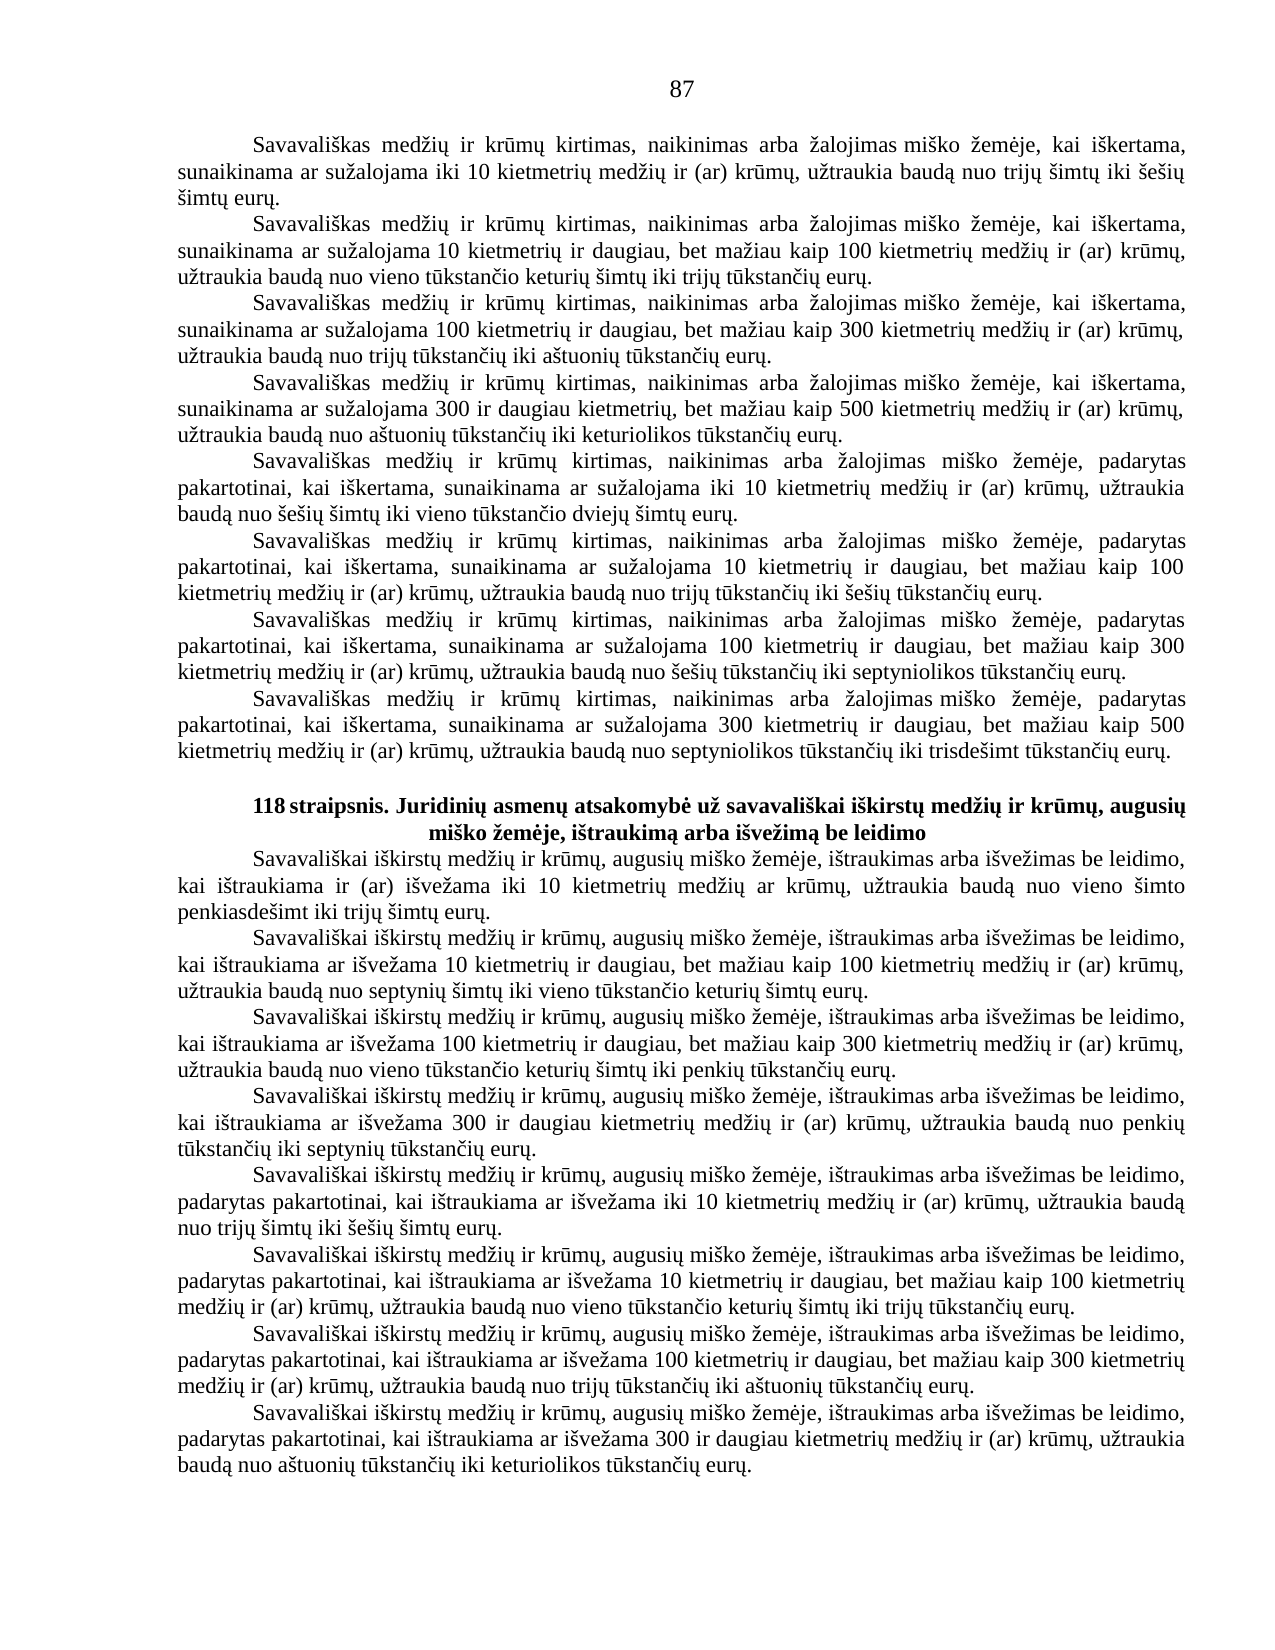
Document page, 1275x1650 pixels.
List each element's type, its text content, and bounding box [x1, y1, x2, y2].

text Savavališkai iškirstų medžių ir krūmų, augusių miško žemėje, ištraukimas arba išvežimas be leidimo, padarytas pakartotinai, kai ištraukiama ar išvežama 300 ir daugiau kietmetrių medžių ir (ar) krūmų, užtraukia baudą nuo aštuonių tūkstančių iki keturiolikos tūkstančių eurų. [177, 1399, 1186, 1478]
text Savavališkai iškirstų medžių ir krūmų, augusių miško žemėje, ištraukimas arba išvežimas be leidimo, kai ištraukiama ir (ar) išvežama iki 10 kietmetrių medžių ar krūmų, užtraukia baudą nuo vieno šimto penkiasdešimt iki trijų šimtų eurų. [177, 845, 1186, 924]
text Savavališkai iškirstų medžių ir krūmų, augusių miško žemėje, ištraukimas arba išvežimas be leidimo, kai ištraukiama ar išvežama 10 kietmetrių ir daugiau, bet mažiau kaip 100 kietmetrių medžių ir (ar) krūmų, užtraukia baudą nuo septynių šimtų iki vieno tūkstančio keturių šimtų eurų. [177, 924, 1186, 1003]
text Savavališkai iškirstų medžių ir krūmų, augusių miško žemėje, ištraukimas arba išvežimas be leidimo, padarytas pakartotinai, kai ištraukiama ar išvežama 100 kietmetrių ir daugiau, bet mažiau kaip 300 kietmetrių medžių ir (ar) krūmų, užtraukia baudą nuo trijų tūkstančių iki aštuonių tūkstančių eurų. [177, 1320, 1186, 1399]
text Savavališkas medžių ir krūmų kirtimas, naikinimas arba žalojimas miško žemėje, padarytas pakartotinai, kai iškertama, sunaikinama ar sužalojama 10 kietmetrių ir daugiau, bet mažiau kaip 100 kietmetrių medžių ir (ar) krūmų, užtraukia baudą nuo trijų tūkstančių iki šešių tūkstančių eurų. [177, 527, 1186, 606]
text Savavališkas medžių ir krūmų kirtimas, naikinimas arba žalojimas miško žemėje, kai iškertama, sunaikinama ar sužalojama iki 10 kietmetrių medžių ir (ar) krūmų, užtraukia baudą nuo trijų šimtų iki šešių šimtų eurų. [177, 131, 1186, 210]
text Savavališkai iškirstų medžių ir krūmų, augusių miško žemėje, ištraukimas arba išvežimas be leidimo, padarytas pakartotinai, kai ištraukiama ar išvežama 10 kietmetrių ir daugiau, bet mažiau kaip 100 kietmetrių medžių ir (ar) krūmų, užtraukia baudą nuo vieno tūkstančio keturių šimtų iki trijų tūkstančių eurų. [177, 1241, 1186, 1320]
text Savavališkai iškirstų medžių ir krūmų, augusių miško žemėje, ištraukimas arba išvežimas be leidimo, padarytas pakartotinai, kai ištraukiama ar išvežama iki 10 kietmetrių medžių ir (ar) krūmų, užtraukia baudą nuo trijų šimtų iki šešių šimtų eurų. [177, 1162, 1186, 1241]
text Savavališkas medžių ir krūmų kirtimas, naikinimas arba žalojimas miško žemėje, kai iškertama, sunaikinama ar sužalojama 10 kietmetrių ir daugiau, bet mažiau kaip 100 kietmetrių medžių ir (ar) krūmų, užtraukia baudą nuo vieno tūkstančio keturių šimtų iki trijų tūkstančių eurų. [177, 210, 1186, 289]
text Savavališkas medžių ir krūmų kirtimas, naikinimas arba žalojimas miško žemėje, kai iškertama, sunaikinama ar sužalojama 100 kietmetrių ir daugiau, bet mažiau kaip 300 kietmetrių medžių ir (ar) krūmų, užtraukia baudą nuo trijų tūkstančių iki aštuonių tūkstančių eurų. [177, 289, 1186, 368]
text Savavališkai iškirstų medžių ir krūmų, augusių miško žemėje, ištraukimas arba išvežimas be leidimo, kai ištraukiama ar išvežama 300 ir daugiau kietmetrių medžių ir (ar) krūmų, užtraukia baudą nuo penkių tūkstančių iki septynių tūkstančių eurų. [177, 1082, 1186, 1162]
text Savavališkas medžių ir krūmų kirtimas, naikinimas arba žalojimas miško žemėje, padarytas pakartotinai, kai iškertama, sunaikinama ar sužalojama 100 kietmetrių ir daugiau, bet mažiau kaip 300 kietmetrių medžių ir (ar) krūmų, užtraukia baudą nuo šešių tūkstančių iki septyniolikos tūkstančių eurų. [177, 606, 1186, 685]
text Savavališkai iškirstų medžių ir krūmų, augusių miško žemėje, ištraukimas arba išvežimas be leidimo, kai ištraukiama ar išvežama 100 kietmetrių ir daugiau, bet mažiau kaip 300 kietmetrių medžių ir (ar) krūmų, užtraukia baudą nuo vieno tūkstančio keturių šimtų iki penkių tūkstančių eurų. [177, 1003, 1186, 1082]
text Savavališkas medžių ir krūmų kirtimas, naikinimas arba žalojimas miško žemėje, padarytas pakartotinai, kai iškertama, sunaikinama ar sužalojama 300 kietmetrių ir daugiau, bet mažiau kaip 500 kietmetrių medžių ir (ar) krūmų, užtraukia baudą nuo septyniolikos tūkstančių iki trisdešimt tūkstančių eurų. [177, 685, 1186, 764]
text Savavališkas medžių ir krūmų kirtimas, naikinimas arba žalojimas miško žemėje, kai iškertama, sunaikinama ar sužalojama 300 ir daugiau kietmetrių, bet mažiau kaip 500 kietmetrių medžių ir (ar) krūmų, užtraukia baudą nuo aštuonių tūkstančių iki keturiolikos tūkstančių eurų. [177, 368, 1186, 448]
text 118 straipsnis. Juridinių asmenų atsakomybė už savavališkai iškirstų medžių ir krūmų, augusių miško žemėje, ištraukimą arba išvežimą be leidimo [252, 793, 1186, 845]
text Savavališkas medžių ir krūmų kirtimas, naikinimas arba žalojimas miško žemėje, padarytas pakartotinai, kai iškertama, sunaikinama ar sužalojama iki 10 kietmetrių medžių ir (ar) krūmų, užtraukia baudą nuo šešių šimtų iki vieno tūkstančio dviejų šimtų eurų. [177, 448, 1186, 527]
